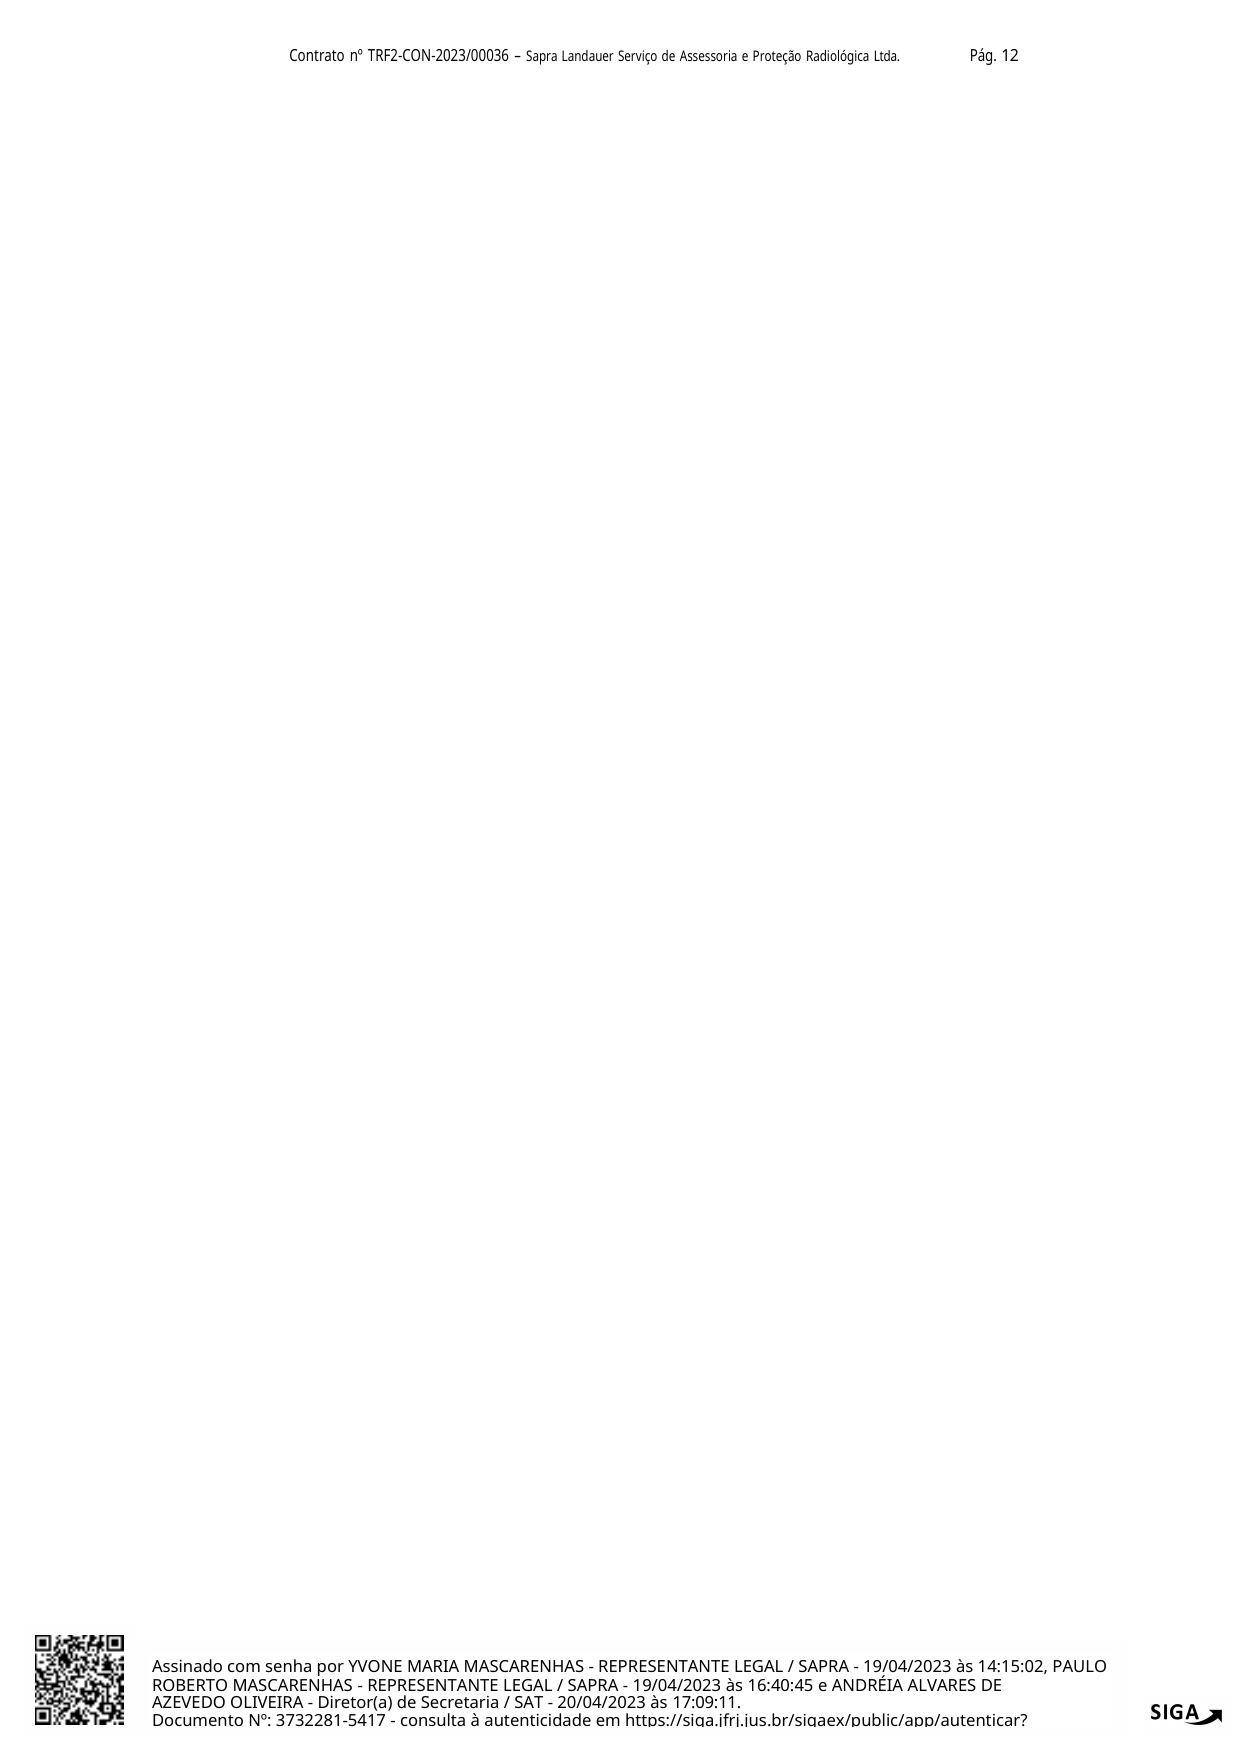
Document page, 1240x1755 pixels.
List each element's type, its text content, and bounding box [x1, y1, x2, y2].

text Contrato nº TRF2-CON-2023/00036 – Sapra Landauer Serviço de Assessoria e Proteção Radiológica Ltda. Pág. 12 [289, 44, 1181, 66]
